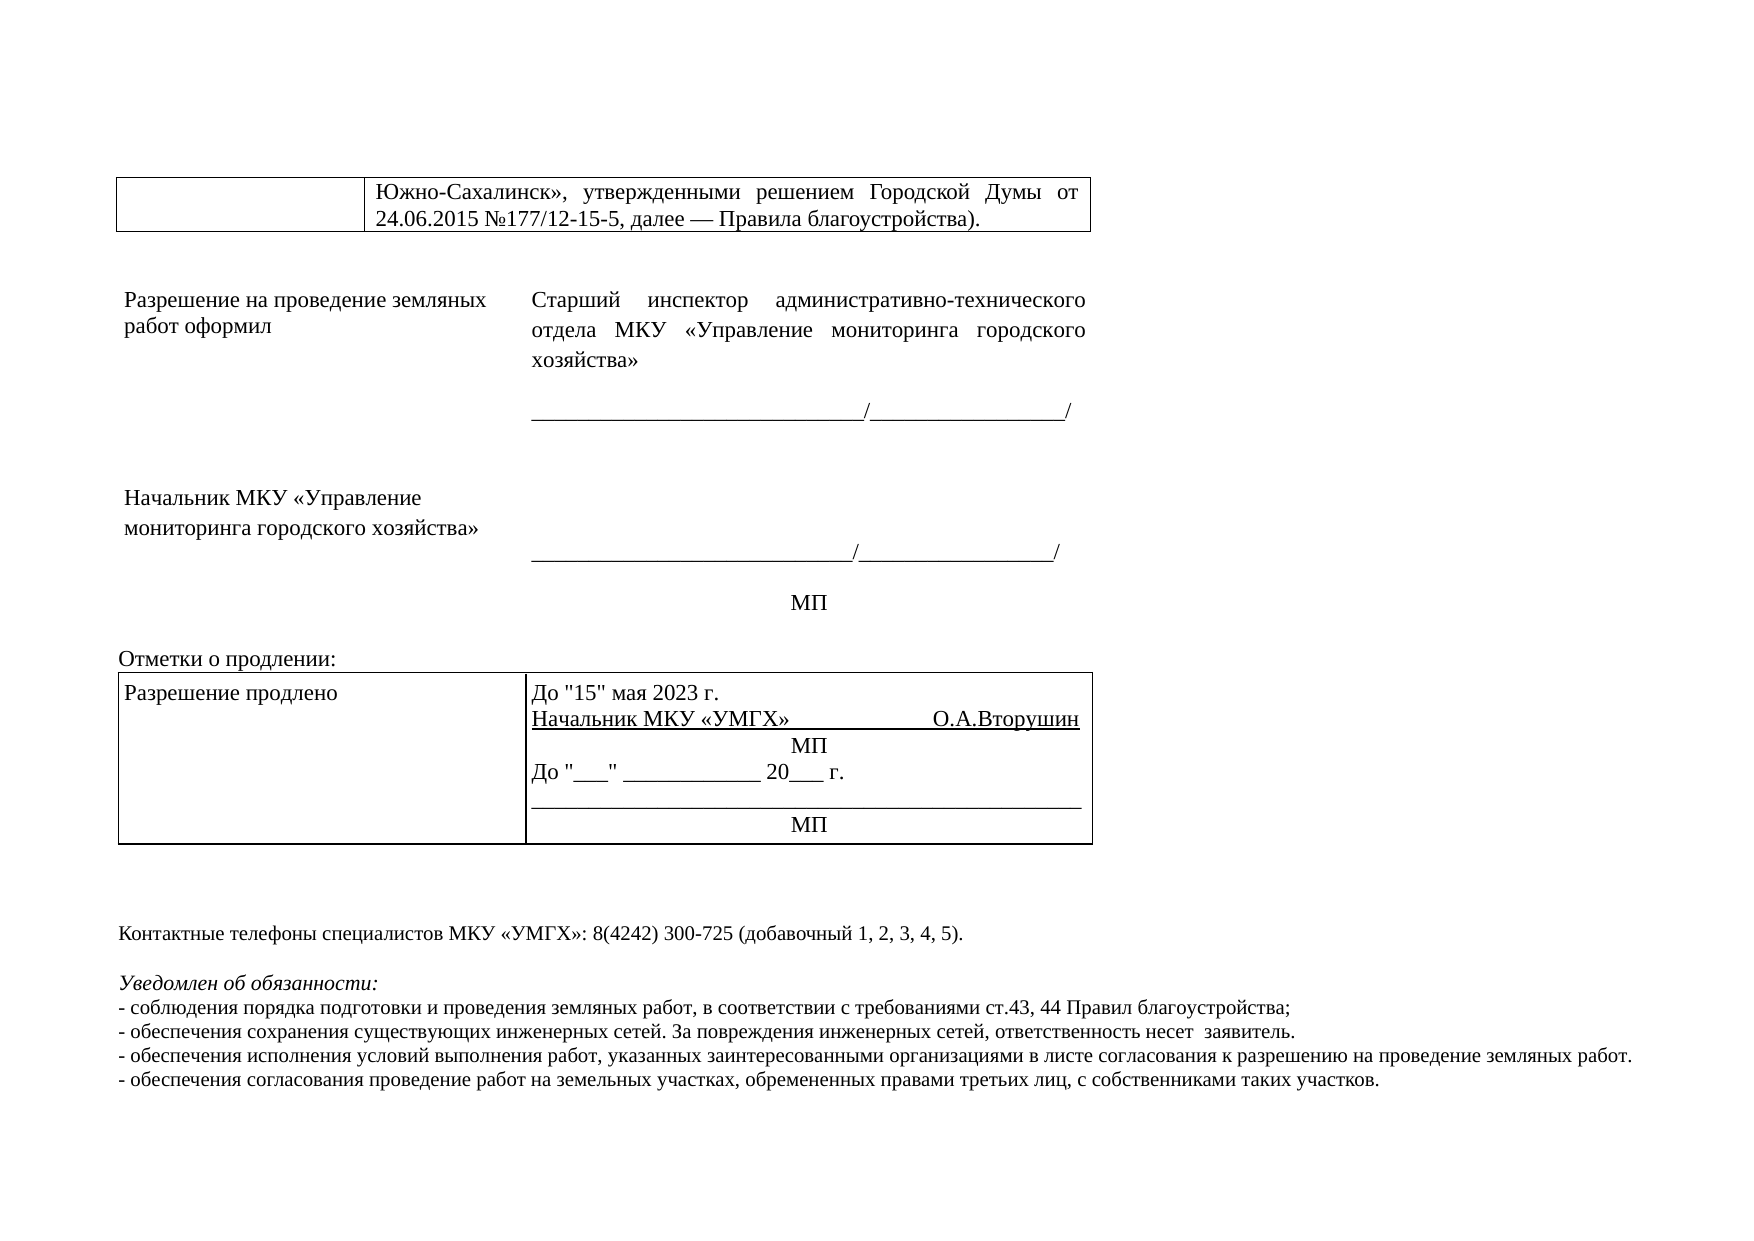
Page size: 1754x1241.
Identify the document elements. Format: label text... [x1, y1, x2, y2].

table_header Разрешение продлено [119, 673, 526, 843]
table_cell [117, 178, 364, 231]
table_header Начальник МКУ «Управление мониторинга городского хозяйства» [118, 478, 526, 646]
text - соблюдения порядка подготовки и проведения земляных работ, в соответствии с требованиями ст.43, 44 Правил благоустройства; [118, 995, 1636, 1019]
text Уведомлен об обязанности: [118, 969, 1636, 995]
table_cell Южно-Сахалинск», утвержденными решением Городской Думы от 24.06.2015 №177/12-15-5, далее — Правила благоустройства). [365, 178, 1090, 231]
table_header ____________________________/_________________/ МП [526, 478, 1092, 646]
text - обеспечения исполнения условий выполнения работ, указанных заинтересованными организациями в листе согласования к разрешению на проведение земляных работ. [118, 1043, 1636, 1067]
text - обеспечения сохранения существующих инженерных сетей. За повреждения инженерных сетей, ответственность несет заявитель. [118, 1019, 1636, 1043]
text Контактные телефоны специалистов МКУ «УМГХ»: 8(4242) 300-725 (добавочный 1, 2, 3, 4, 5). [118, 921, 1636, 945]
table_header До "15" мая 2023 г. Начальник МКУ «УМГХ» О.А.Вторушин МП До "___" ____________ 20___ г. ________________________________________________ МП [527, 673, 1092, 843]
table_header Старший инспектор административно-технического отдела МКУ «Управление мониторинга городского хозяйства» _____________________________/_________________/ [526, 280, 1092, 454]
table_header Разрешение на проведение земляных работ оформил [118, 280, 526, 454]
text Отметки о продлении: [118, 646, 1636, 672]
text - обеспечения согласования проведение работ на земельных участках, обремененных правами третьих лиц, с собственниками таких участков. [118, 1067, 1636, 1091]
